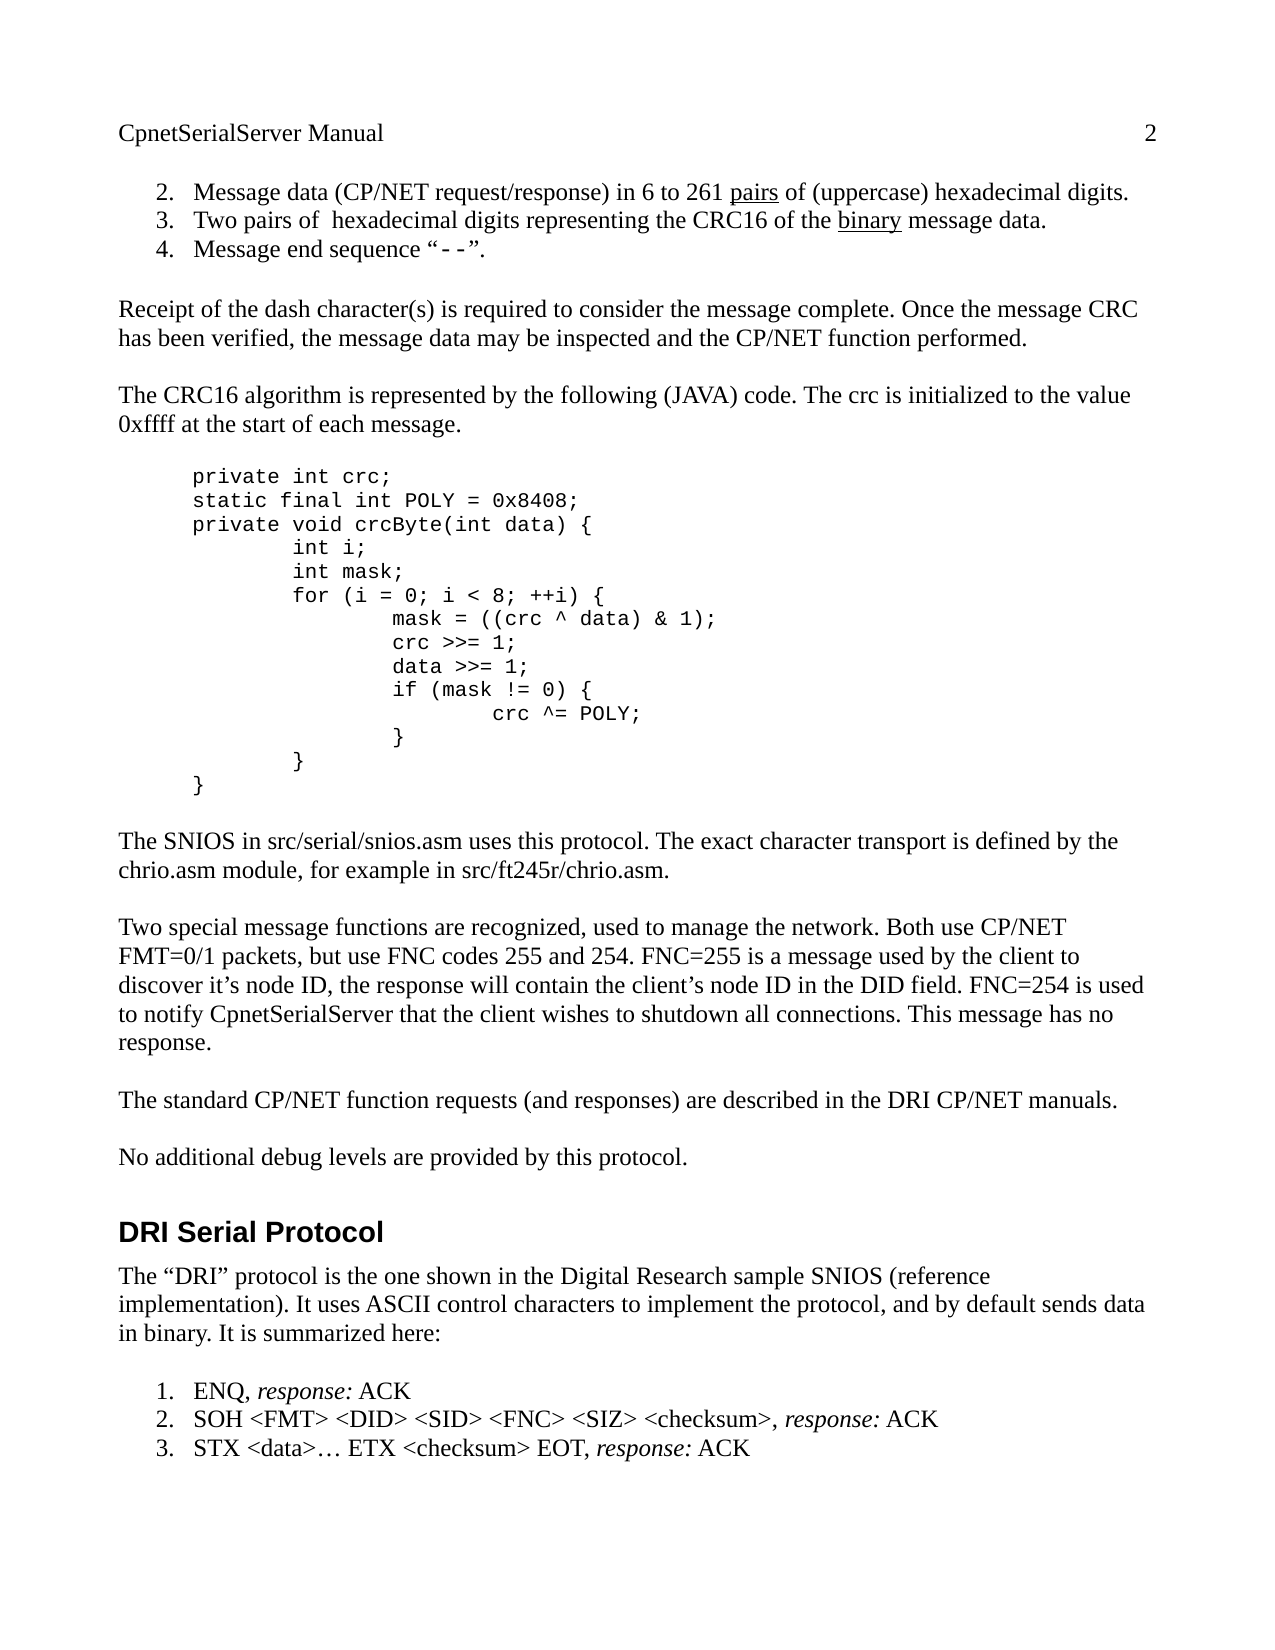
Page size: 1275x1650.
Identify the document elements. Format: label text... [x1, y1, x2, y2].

text No additional debug levels are provided by this protocol. [118, 1142, 1157, 1171]
list SOH <FMT> <DID> <SID> <FNC> <SIZ> <checksum>, response: ACK [156, 1404, 1157, 1433]
text The standard CP/NET function requests (and responses) are described in the DRI CP/NET manuals. [118, 1085, 1157, 1114]
text int mask; [192, 561, 1157, 585]
list STX <data>… ETX <checksum> EOT, response: ACK [156, 1433, 1157, 1462]
text The SNIOS in src/serial/snios.asm uses this protocol. The exact character transport is defined by the chrio.asm module, for example in src/ft245r/chrio.asm. [118, 826, 1157, 884]
list Two pairs of hexadecimal digits representing the CRC16 of the binary message data. [156, 206, 1157, 234]
text private void crcByte(int data) { [192, 514, 1157, 537]
text private int crc; [192, 466, 1157, 490]
list Message data (CP/NET request/response) in 6 to 261 pairs of (uppercase) hexadecimal digits. [156, 177, 1157, 206]
text The “DRI” protocol is the one shown in the Digital Research sample SNIOS (reference implementation). It uses ASCII control characters to implement the protocol, and by default sends data in binary. It is summarized here: [118, 1261, 1157, 1347]
text The CRC16 algorithm is represented by the following (JAVA) code. The crc is initialized to the value 0xffff at the start of each message. [118, 380, 1157, 438]
text int i; [192, 537, 1157, 561]
text if (mask != 0) { [192, 679, 1157, 703]
text mask = ((crc ^ data) & 1); [192, 608, 1157, 632]
text } [192, 774, 1157, 797]
text static final int POLY = 0x8408; [192, 490, 1157, 514]
text } [192, 727, 1157, 750]
text data >>= 1; [192, 656, 1157, 679]
text Receipt of the dash character(s) is required to consider the message complete. Once the message CRC has been verified, the message data may be inspected and the CP/NET function performed. [118, 294, 1157, 351]
text crc >>= 1; [192, 632, 1157, 656]
list ENQ, response: ACK [156, 1376, 1157, 1404]
text for (i = 0; i < 8; ++i) { [192, 585, 1157, 608]
list Message end sequence “--”. [156, 234, 1157, 265]
subtitle DRI Serial Protocol [118, 1214, 1157, 1248]
text Two special message functions are recognized, used to manage the network. Both use CP/NET FMT=0/1 packets, but use FNC codes 255 and 254. FNC=255 is a message used by the client to discover it’s node ID, the response will contain the client’s node ID in the DID field. FNC=254 is used to notify CpnetSerialServer that the client wishes to shutdown all connections. This message has no response. [118, 912, 1157, 1056]
text } [192, 750, 1157, 774]
text crc ^= POLY; [192, 703, 1157, 727]
